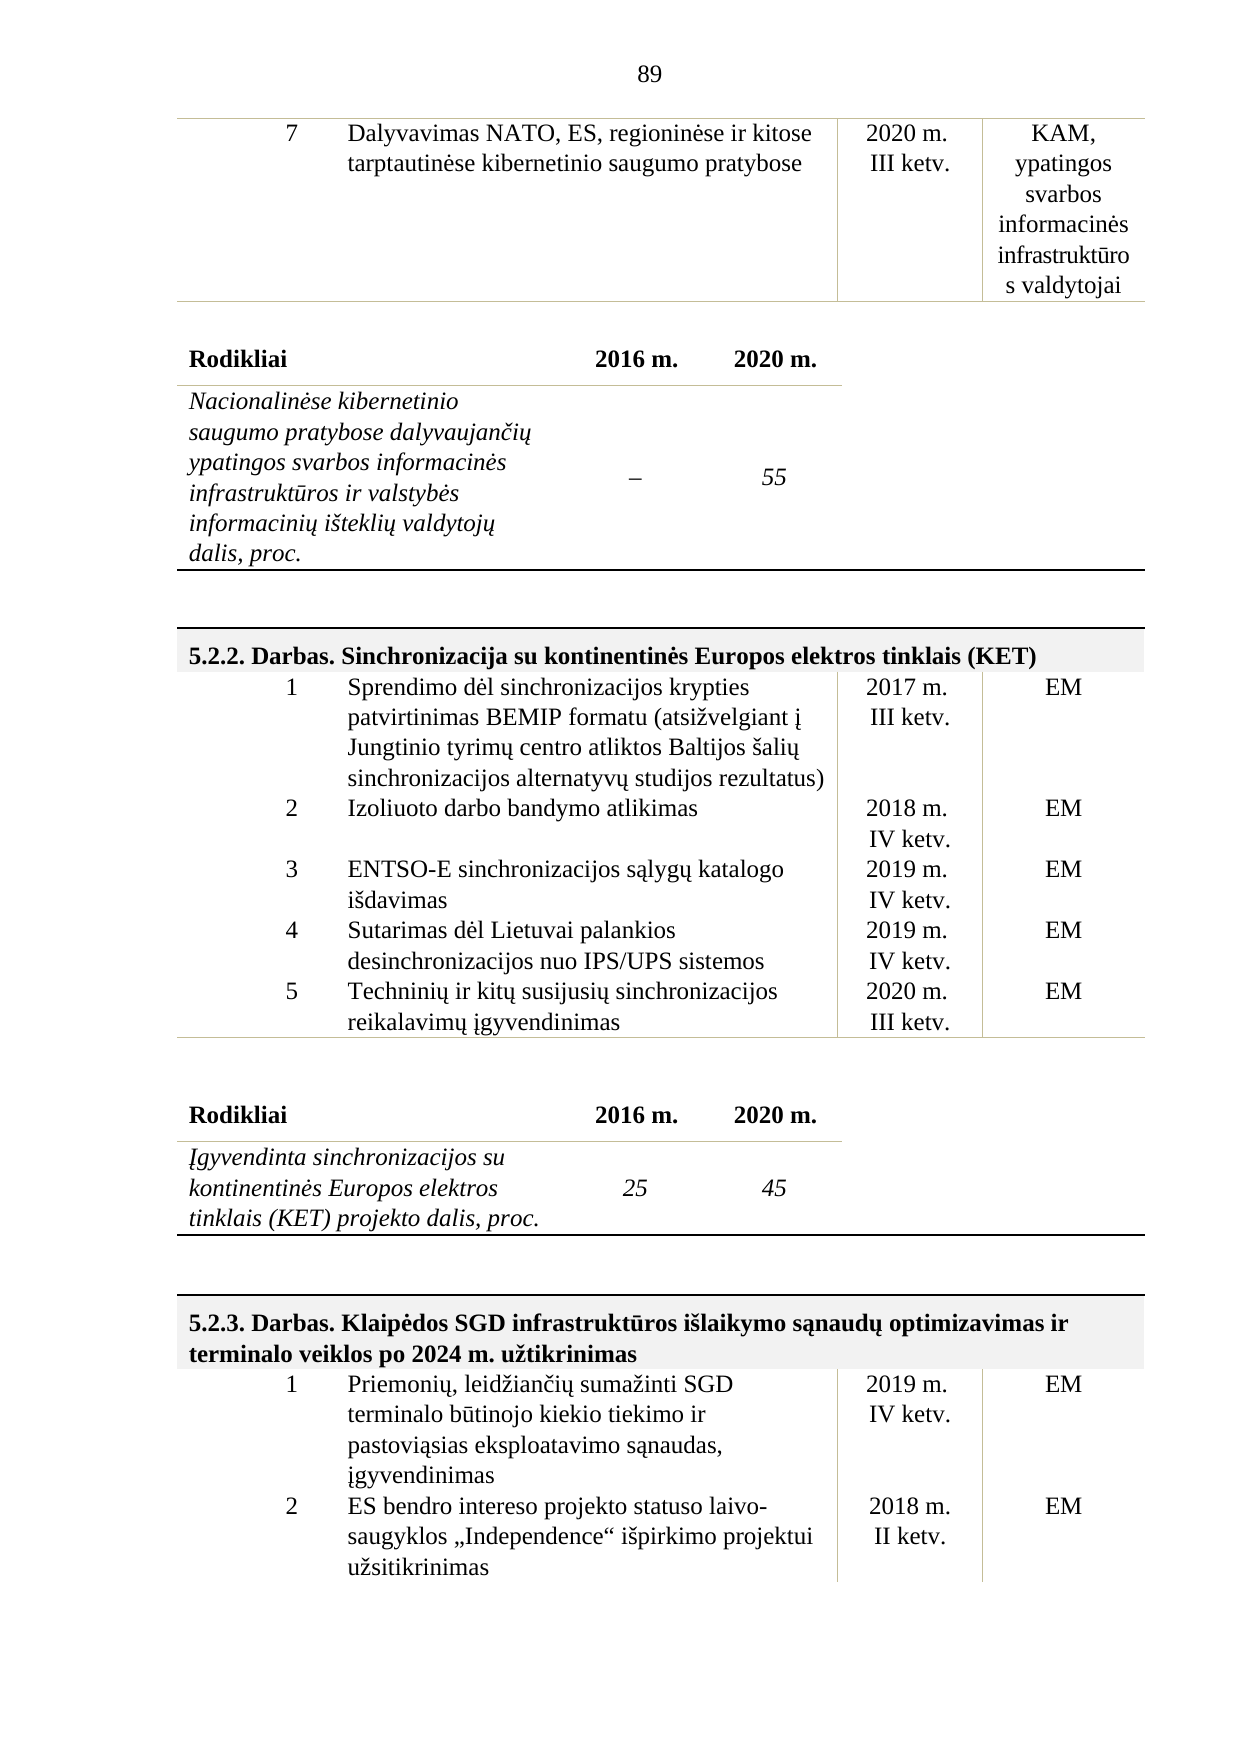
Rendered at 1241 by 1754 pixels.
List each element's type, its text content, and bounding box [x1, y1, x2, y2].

table_cell [177, 1369, 247, 1491]
table_cell EM [983, 1491, 1144, 1582]
table_cell [532, 1236, 564, 1294]
table_cell [247, 1038, 336, 1089]
table_cell 2018 m. II ketv. [838, 1491, 982, 1582]
table_cell Sprendimo dėl sinchronizacijos krypties patvirtinimas BEMIP formatu (atsižvelgiant į Jungtinio tyrimų centro atliktos Baltijos šalių sinchronizacijos alternatyvų studijos rezultatus) [336, 672, 837, 793]
table_cell [177, 302, 247, 333]
table_cell 2019 m. IV ketv. [838, 854, 982, 916]
table_cell [842, 1089, 982, 1141]
table_cell Sutarimas dėl Lietuvai palankios desinchronizacijos nuo IPS/UPS sistemos [336, 916, 837, 976]
table_cell [842, 1038, 982, 1089]
table_cell [177, 793, 247, 854]
table_cell [532, 302, 564, 333]
table_cell [336, 1236, 532, 1294]
table_cell 2019 m. IV ketv. [838, 1369, 982, 1491]
table_cell ES bendro intereso projekto statuso laivo-saugyklos „Independence“ išpirkimo projektui užsitikrinimas [336, 1491, 837, 1582]
table_cell [247, 302, 336, 333]
table_cell 45 [708, 1142, 842, 1233]
table_cell 25 [565, 1142, 708, 1233]
table_cell [982, 571, 1144, 627]
table_cell [177, 672, 247, 793]
table_cell [177, 1236, 247, 1294]
table_cell [708, 571, 842, 627]
table_cell [177, 571, 247, 627]
table_cell [982, 302, 1144, 333]
table_cell [336, 302, 532, 333]
table_cell [177, 1038, 247, 1089]
table_cell EM [983, 672, 1144, 793]
table_cell [177, 119, 247, 301]
table_cell Techninių ir kitų susijusių sinchronizacijos reikalavimų įgyvendinimas [336, 976, 837, 1037]
table_cell [982, 1236, 1144, 1294]
table_cell [842, 302, 982, 333]
table_cell Izoliuoto darbo bandymo atlikimas [336, 793, 837, 854]
table_cell 5.2.3. Darbas. Klaipėdos SGD infrastruktūros išlaikymo sąnaudų optimizavimas ir terminalo veiklos po 2024 m. užtikrinimas [177, 1296, 1144, 1369]
table_cell [982, 1089, 1144, 1141]
table_cell [842, 334, 982, 385]
table_cell Dalyvavimas NATO, ES, regioninėse ir kitose tarptautinėse kibernetinio saugumo pratybose [336, 119, 837, 301]
table_cell 2016 m. [565, 1089, 708, 1141]
table_cell [982, 334, 1144, 385]
table_cell 2018 m. IV ketv. [838, 793, 982, 854]
table_cell 3 [247, 854, 336, 916]
table_cell [565, 571, 708, 627]
table_cell 7 [247, 119, 336, 301]
table_cell [842, 571, 982, 627]
table_cell EM [983, 793, 1144, 854]
table_cell [177, 854, 247, 916]
table_cell Įgyvendinta sinchronizacijos su kontinentinės Europos elektros tinklais (KET) projekto dalis, proc. [177, 1142, 564, 1233]
table_cell [708, 302, 842, 333]
table_cell [708, 1038, 842, 1089]
table_cell [565, 1038, 708, 1089]
table_cell [247, 1236, 336, 1294]
table_cell 2020 m. [708, 1089, 842, 1141]
table_cell – [565, 386, 708, 569]
table_cell Priemonių, leidžiančių sumažinti SGD terminalo būtinojo kiekio tiekimo ir pastoviąsias eksploatavimo sąnaudas, įgyvendinimas [336, 1369, 837, 1491]
table_cell 2 [247, 793, 336, 854]
table_cell 2016 m. [565, 334, 708, 385]
table_cell [842, 1236, 982, 1294]
table_cell [532, 1038, 564, 1089]
table_cell [336, 571, 532, 627]
table_cell 5.2.2. Darbas. Sinchronizacija su kontinentinės Europos elektros tinklais (KET) [177, 629, 1144, 672]
table_cell 1 [247, 1369, 336, 1491]
table_cell [177, 916, 247, 976]
table_cell 4 [247, 916, 336, 976]
table_cell 55 [708, 386, 842, 569]
table_cell [982, 385, 1144, 569]
table_cell KAM, ypatingos svarbos informacinės infrastruktūros valdytojai [983, 119, 1144, 301]
table_cell [565, 302, 708, 333]
table_cell [177, 976, 247, 1037]
table_cell [565, 1236, 708, 1294]
table_cell [177, 1491, 247, 1582]
table_cell [336, 1038, 532, 1089]
table_cell EM [983, 854, 1144, 916]
table_cell 1 [247, 672, 336, 793]
table_cell [532, 571, 564, 627]
table_cell 5 [247, 976, 336, 1037]
table_cell [982, 1038, 1144, 1089]
table_cell [842, 1141, 982, 1233]
table_cell Rodikliai [177, 334, 564, 385]
table_cell 2017 m. III ketv. [838, 672, 982, 793]
table_cell [982, 1141, 1144, 1233]
table_cell EM [983, 916, 1144, 976]
table_cell 2020 m. III ketv. [838, 976, 982, 1037]
table_cell EM [983, 1369, 1144, 1491]
table_cell Rodikliai [177, 1089, 564, 1141]
table_cell Nacionalinėse kibernetinio saugumo pratybose dalyvaujančių ypatingos svarbos informacinės infrastruktūros ir valstybės informacinių išteklių valdytojų dalis, proc. [177, 386, 564, 569]
table_cell [708, 1236, 842, 1294]
table_cell [247, 571, 336, 627]
table_cell 2 [247, 1491, 336, 1582]
table_cell ENTSO-E sinchronizacijos sąlygų katalogo išdavimas [336, 854, 837, 916]
table_cell 2019 m. IV ketv. [838, 916, 982, 976]
table_cell [842, 385, 982, 569]
table_cell 2020 m. III ketv. [838, 119, 982, 301]
table_cell EM [983, 976, 1144, 1037]
table_cell 2020 m. [708, 334, 842, 385]
